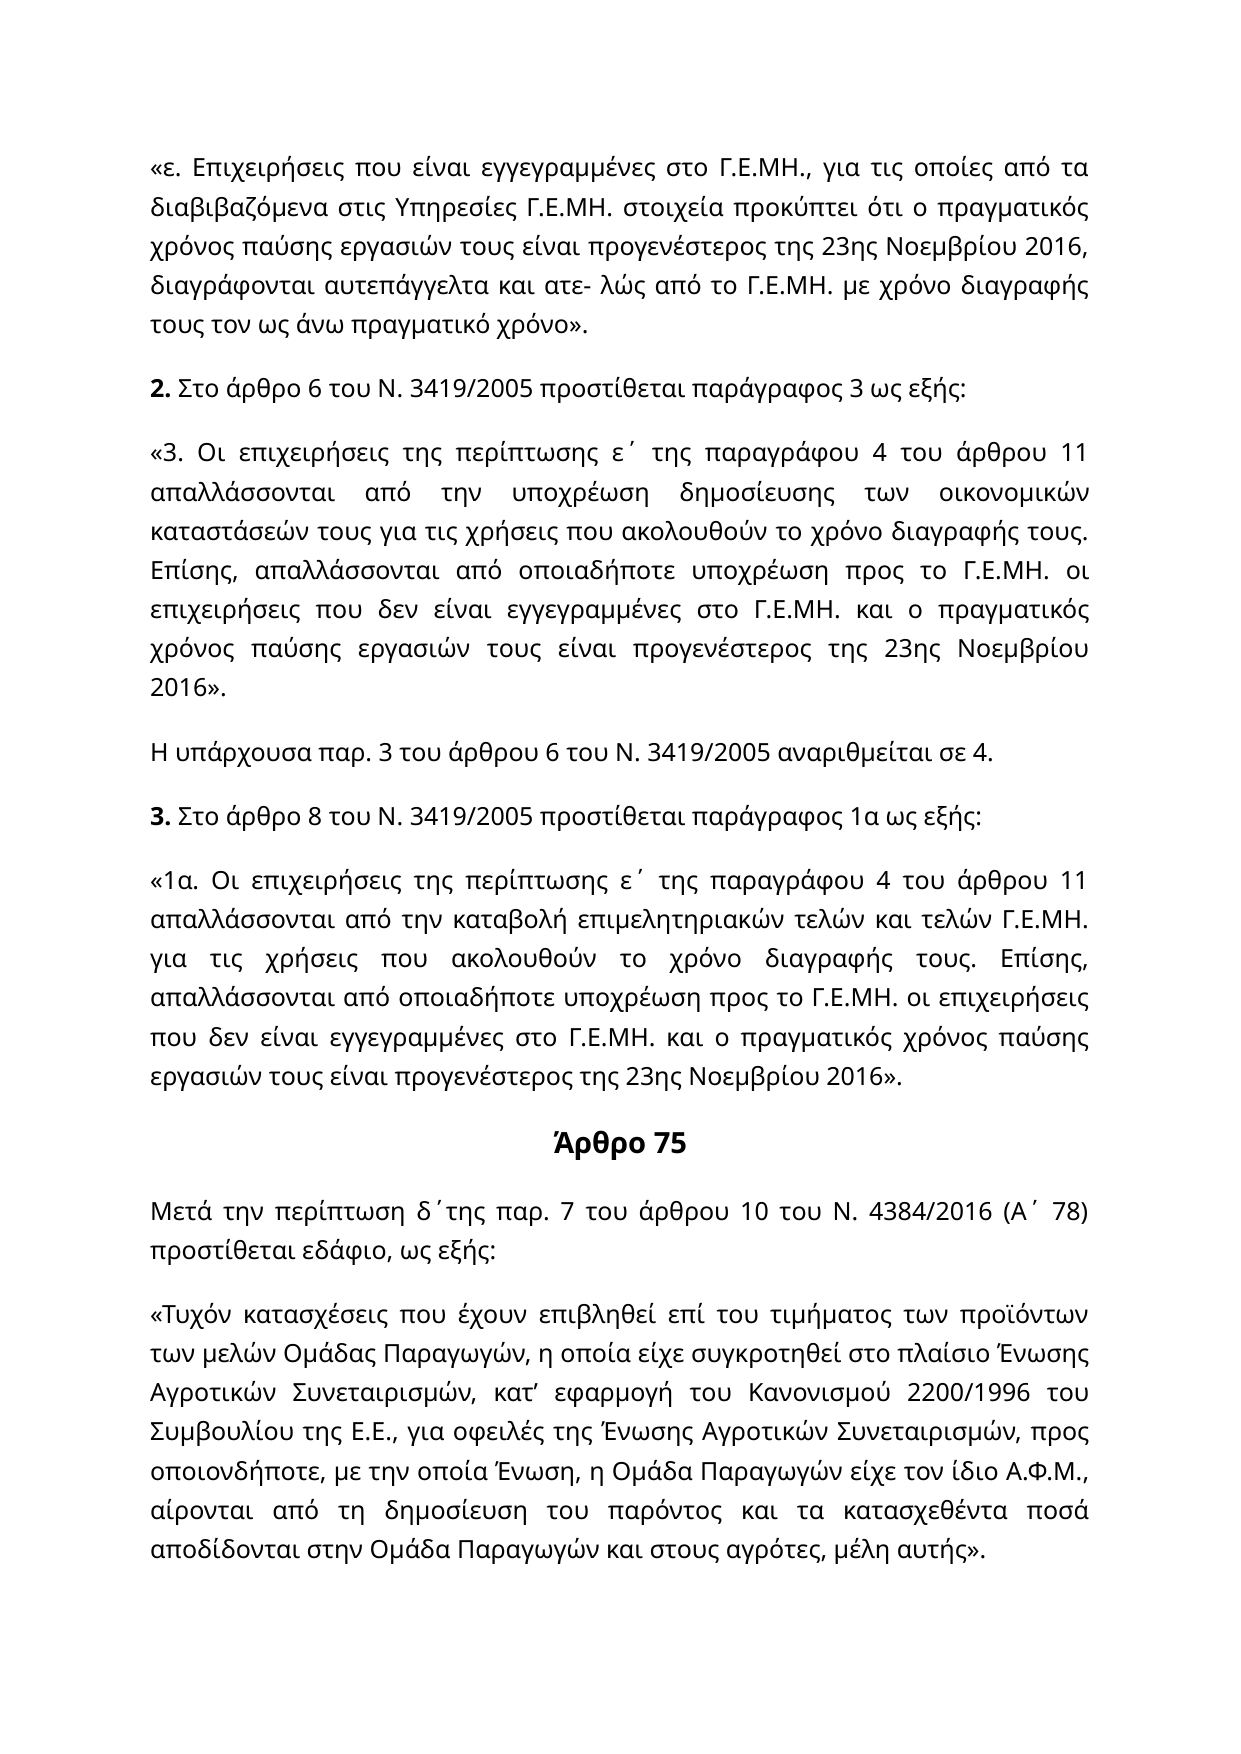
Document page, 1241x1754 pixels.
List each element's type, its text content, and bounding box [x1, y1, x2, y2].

text «ε. Επιχειρήσεις που είναι εγγεγραμμένες στο Γ.Ε.ΜΗ., για τις οποίες από τα διαβιβαζόμενα στις Υπηρεσίες Γ.Ε.ΜΗ. στοιχεία προκύπτει ότι ο πραγματικός χρόνος παύσης εργασιών τους είναι προγενέστερος της 23ης Νοεμβρίου 2016, διαγράφονται αυτεπάγγελτα και ατε- λώς από το Γ.Ε.ΜΗ. με χρόνο διαγραφής τους τον ως άνω πραγματικό χρόνο». [150, 150, 1090, 341]
text 3. Στο άρθρο 8 του Ν. 3419/2005 προστίθεται παράγραφος 1α ως εξής: [150, 798, 1090, 832]
subtitle Άρθρο 75 [150, 1122, 1090, 1162]
text Μετά την περίπτωση δ΄της παρ. 7 του άρθρου 10 του Ν. 4384/2016 (Α΄ 78) προστίθεται εδάφιο, ως εξής: [150, 1193, 1090, 1266]
text «3. Οι επιχειρήσεις της περίπτωσης ε΄ της παραγράφου 4 του άρθρου 11 απαλλάσσονται από την υποχρέωση δημοσίευσης των οικονομικών καταστάσεών τους για τις χρήσεις που ακολουθούν το χρόνο διαγραφής τους. Επίσης, απαλλάσσονται από οποιαδήποτε υποχρέωση προς το Γ.Ε.ΜΗ. οι επιχειρήσεις που δεν είναι εγγεγραμμένες στο Γ.Ε.ΜΗ. και ο πραγματικός χρόνος παύσης εργασιών τους είναι προγενέστερος της 23ης Νοεμβρίου 2016». [150, 435, 1090, 704]
text «1α. Οι επιχειρήσεις της περίπτωσης ε΄ της παραγράφου 4 του άρθρου 11 απαλλάσσονται από την καταβολή επιμελητηριακών τελών και τελών Γ.Ε.ΜΗ. για τις χρήσεις που ακολουθούν το χρόνο διαγραφής τους. Επίσης, απαλλάσσονται από οποιαδήποτε υποχρέωση προς το Γ.Ε.ΜΗ. οι επιχειρήσεις που δεν είναι εγγεγραμμένες στο Γ.Ε.ΜΗ. και ο πραγματικός χρόνος παύσης εργασιών τους είναι προγενέστερος της 23ης Νοεμβρίου 2016». [150, 862, 1090, 1092]
text «Τυχόν κατασχέσεις που έχουν επιβληθεί επί του τιμήματος των προϊόντων των μελών Ομάδας Παραγωγών, η οποία είχε συγκροτηθεί στο πλαίσιο Ένωσης Αγροτικών Συνεταιρισμών, κατ’ εφαρμογή του Κανονισμού 2200/1996 του Συμβουλίου της Ε.Ε., για οφειλές της Ένωσης Αγροτικών Συνεταιρισμών, προς οποιονδήποτε, με την οποία Ένωση, η Ομάδα Παραγωγών είχε τον ίδιο Α.Φ.Μ., αίρονται από τη δημοσίευση του παρόντος και τα κατασχεθέντα ποσά αποδίδονται στην Ομάδα Παραγωγών και στους αγρότες, μέλη αυτής». [150, 1296, 1090, 1566]
text Η υπάρχουσα παρ. 3 του άρθρου 6 του Ν. 3419/2005 αναριθμείται σε 4. [150, 734, 1090, 768]
text 2. Στο άρθρο 6 του Ν. 3419/2005 προστίθεται παράγραφος 3 ως εξής: [150, 371, 1090, 405]
